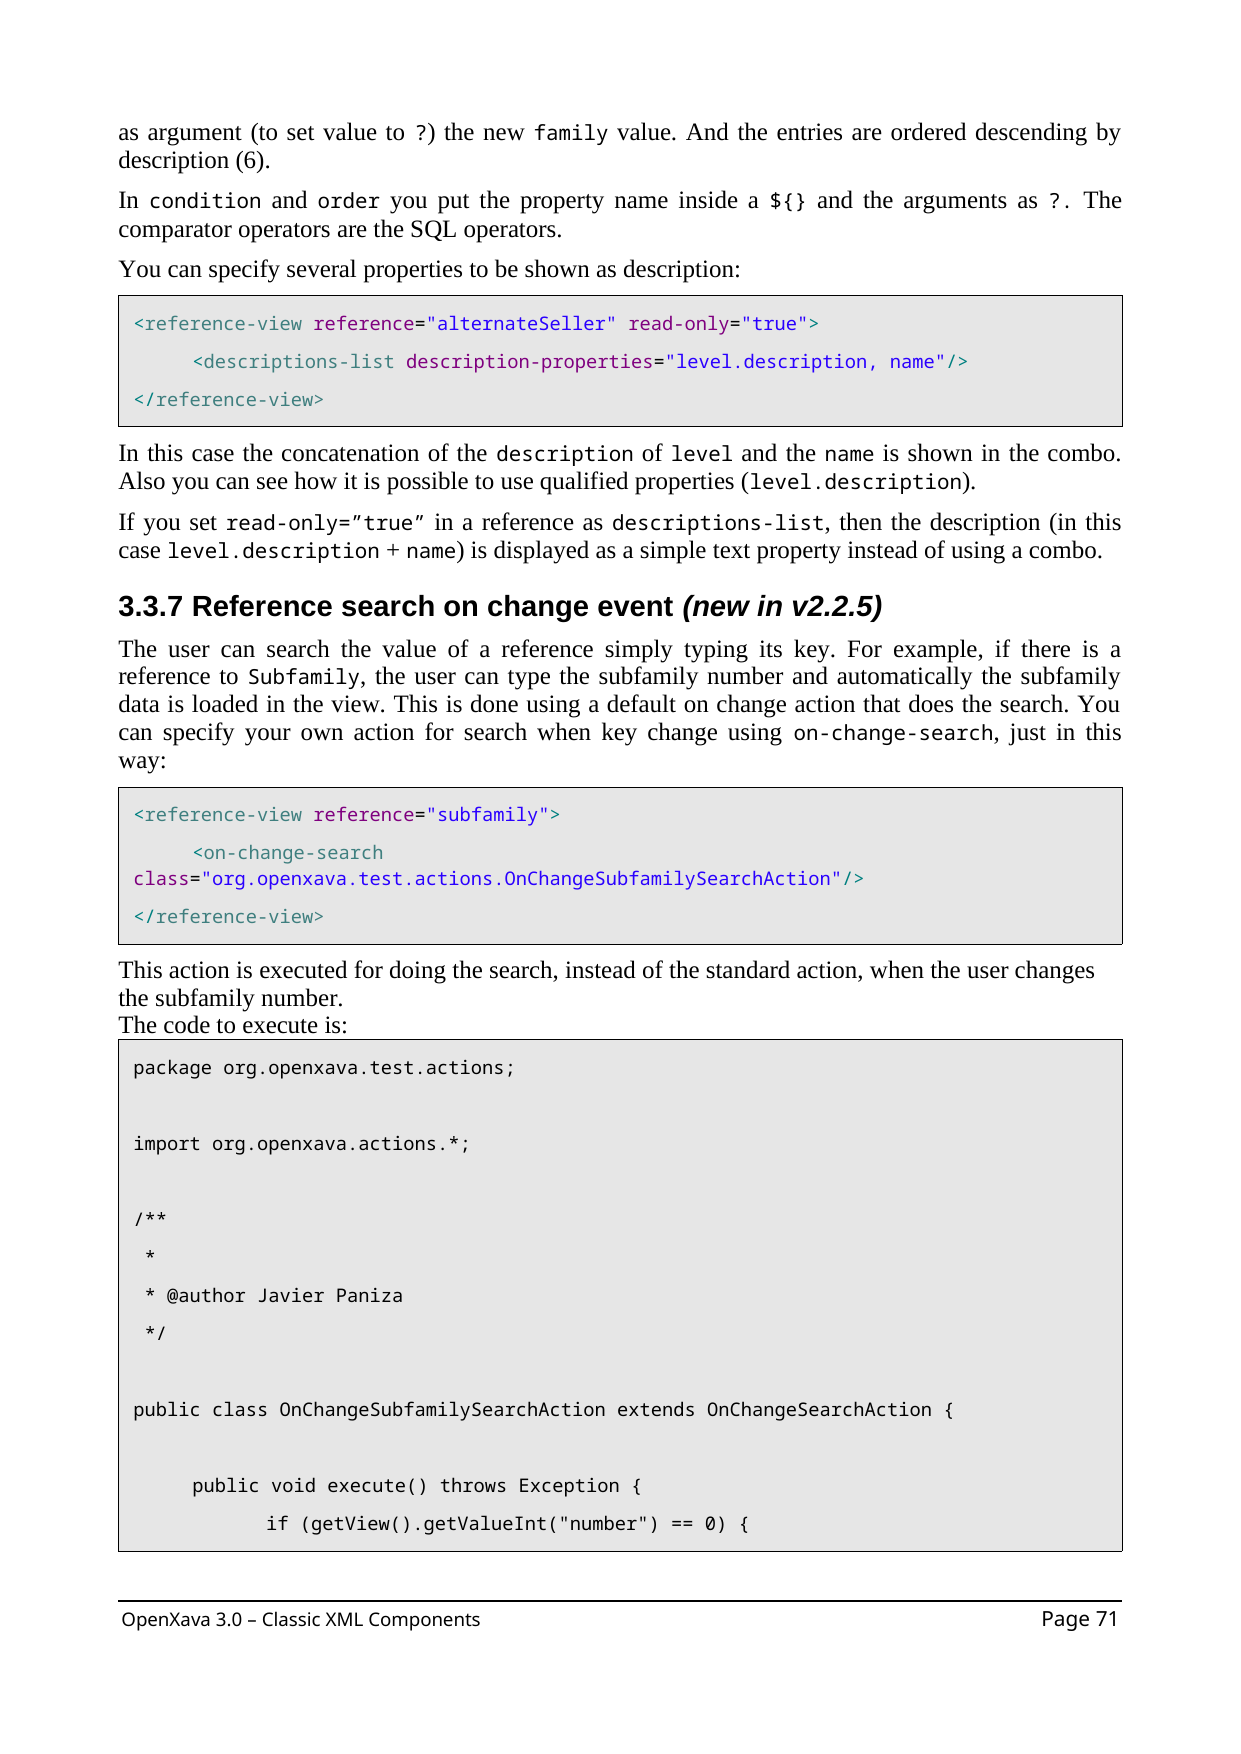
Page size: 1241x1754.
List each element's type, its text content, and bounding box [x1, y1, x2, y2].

text In this case the concatenation of the description of level and the name is shown in the combo. Also you can see how it is possible to use qualified properties (level.description). [118, 439, 1122, 496]
text * @author Javier Paniza [119, 1267, 1122, 1305]
text <descriptions-list description-properties="level.description, name"/> [119, 333, 1122, 371]
text </reference-view> [119, 371, 1122, 426]
text public void execute() throws Exception { [119, 1457, 1122, 1496]
text */ [119, 1305, 1122, 1343]
text /** [119, 1191, 1122, 1229]
text <reference-view reference="alternateSeller" read-only="true"> [119, 296, 1122, 333]
text <on-change-search class="org.openxava.test.actions.OnChangeSubfamilySearchAction"/> [119, 825, 1122, 888]
text * [119, 1229, 1122, 1267]
subtitle Reference search on change event (new in v2.2.5) [118, 589, 1122, 622]
text import org.openxava.actions.*; [119, 1115, 1122, 1153]
text If you set read-only=”true” in a reference as descriptions-list, then the description (in this case level.description + name) is displayed as a simple text property instead of using a combo. [118, 508, 1122, 564]
text <reference-view reference="subfamily"> [119, 788, 1122, 825]
text package org.openxava.test.actions; [119, 1040, 1122, 1077]
text </reference-view> [119, 888, 1122, 944]
text The user can search the value of a reference simply typing its key. For example, if there is a reference to Subfamily, the user can type the subfamily number and automatically the subfamily data is loaded in the view. This is done using a default on change action that does the search. You can specify your own action for search when key change using on-change-search, just in this way: [118, 635, 1122, 774]
text You can specify several properties to be shown as description: [118, 255, 1122, 283]
text This action is executed for doing the search, instead of the standard action, when the user changes the subfamily number. The code to execute is: [118, 956, 1122, 1039]
text if (getView().getValueInt("number") == 0) { [119, 1496, 1122, 1551]
text as argument (to set value to ?) the new family value. And the entries are ordered descending by description (6). [118, 118, 1122, 174]
text public class OnChangeSubfamilySearchAction extends OnChangeSearchAction { [119, 1381, 1122, 1419]
text In condition and order you put the property name inside a ${} and the arguments as ?. The comparator operators are the SQL operators. [118, 187, 1122, 242]
